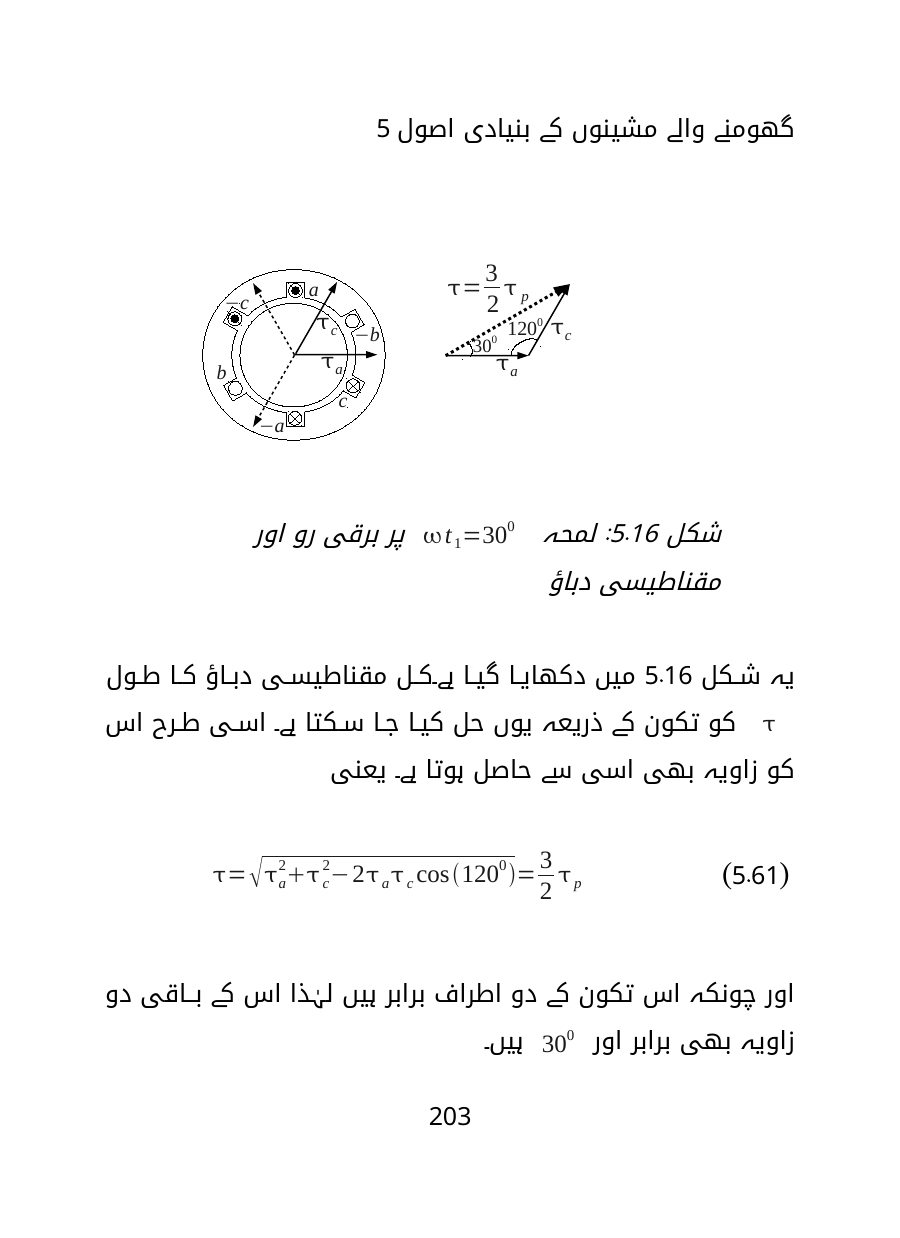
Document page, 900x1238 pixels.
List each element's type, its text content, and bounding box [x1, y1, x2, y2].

text شکل 5.16: لمحہ پر برقی رو اور مقناطیسی دباؤ [179, 195, 721, 606]
table_header [105, 841, 681, 924]
text اور چونکہ اس تکون کے دو اطراف برابر ہیں لہٰذا اس کے باقی دو زاویہ بھی برابر اورہیں۔ [105, 970, 795, 1065]
text یہ شکل 5.16 میں دکھایا گیا ہے۔کل مقناطیسی دباؤ کا طول کو تکون کے ذریعہ یوں حل کیا جا سکتا ہے۔ اسی طرح اس کو زاویہ بھی اسی سے حاصل ہوتا ہے۔ یعنی [105, 652, 795, 794]
table_header (5.61) [681, 841, 795, 924]
